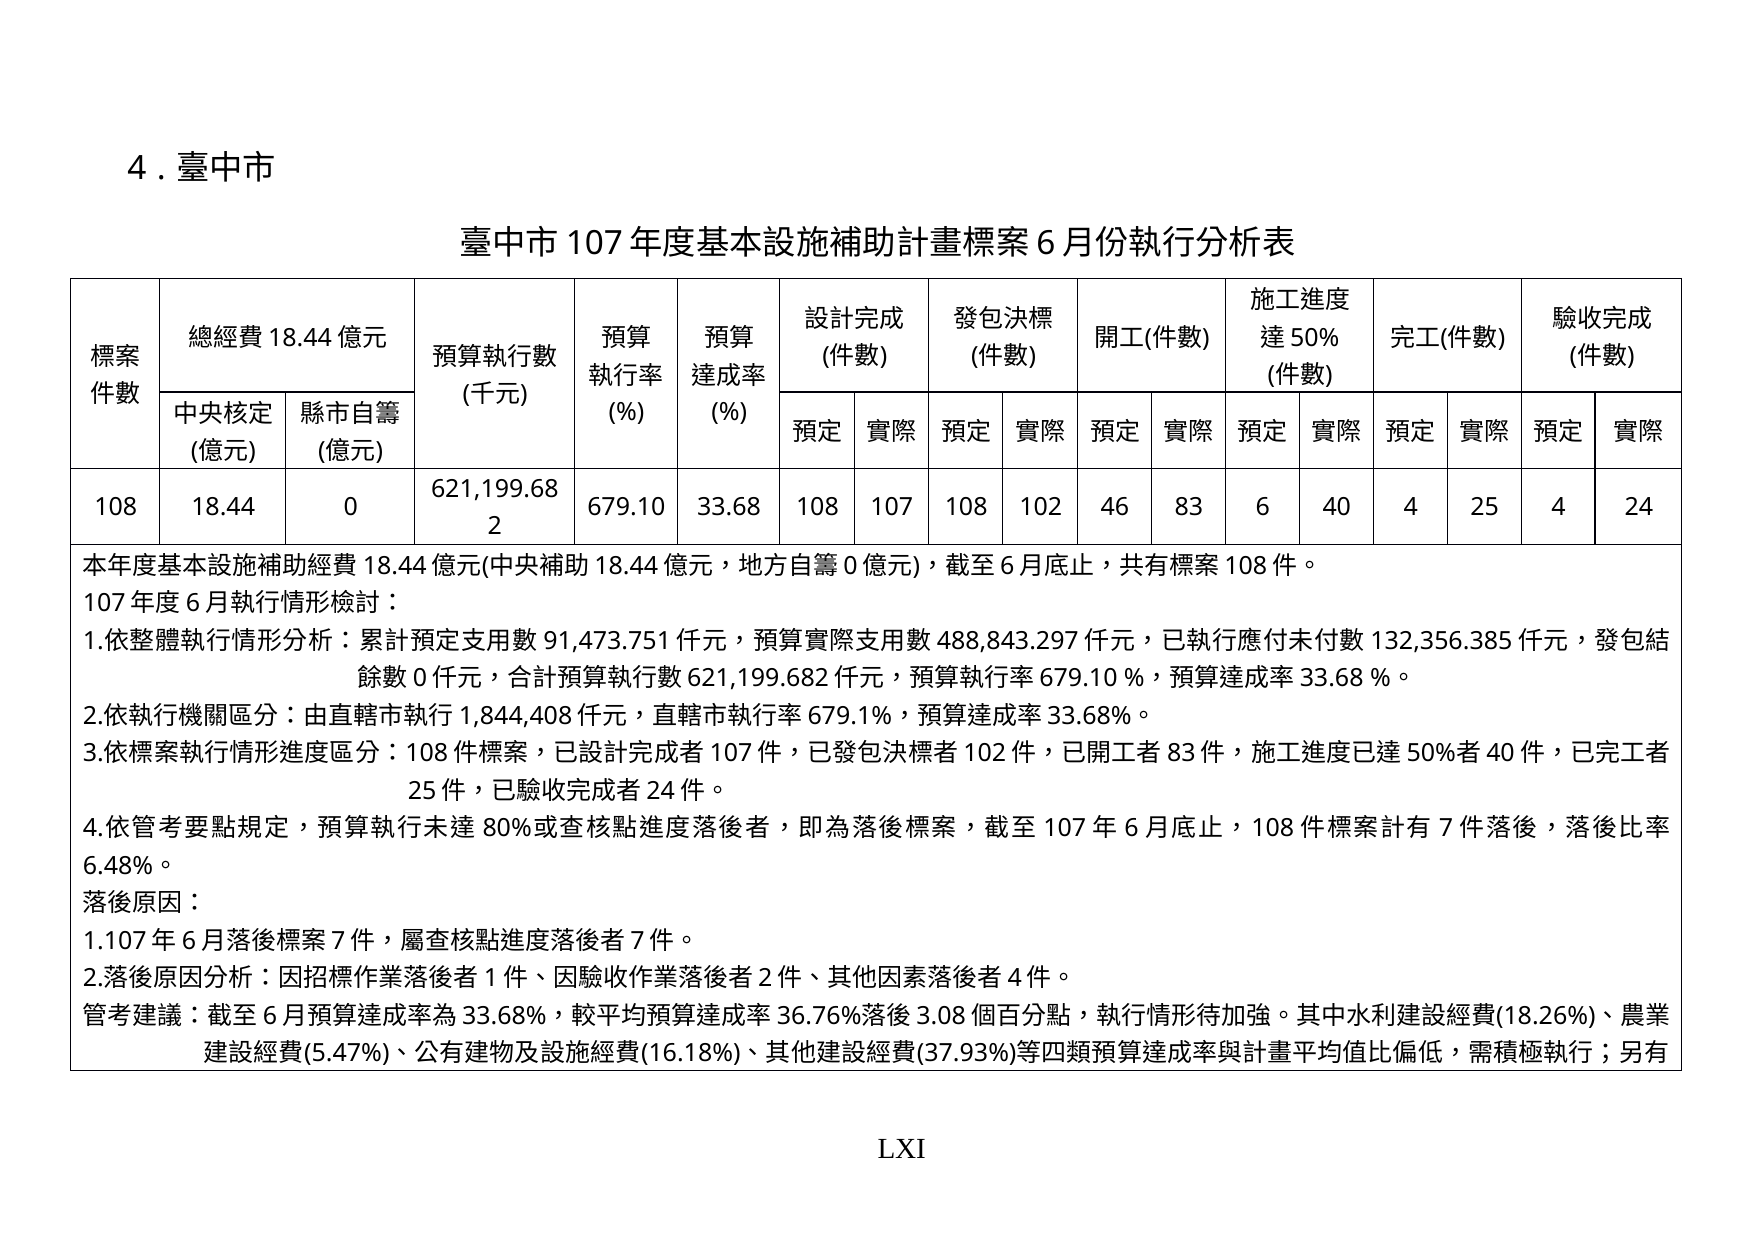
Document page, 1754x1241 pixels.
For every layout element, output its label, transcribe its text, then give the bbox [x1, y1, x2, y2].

table_cell 679.10 [575, 469, 677, 543]
table_cell 108 [929, 469, 1002, 543]
table_cell 621,199.682 [415, 469, 574, 543]
table_cell 40 [1300, 469, 1373, 543]
table_header 施工進度 達50% (件數) [1226, 279, 1373, 391]
table_header 開工(件數) [1078, 279, 1225, 391]
table_cell 108 [71, 469, 159, 543]
table_cell 實際 [1300, 393, 1373, 467]
table_cell 實際 [1152, 393, 1225, 467]
table_cell 預定 [1226, 393, 1299, 467]
table_cell 實際 [1596, 393, 1681, 467]
table_header 設計完成 (件數) [780, 279, 928, 391]
table_cell 46 [1078, 469, 1151, 543]
table_cell 102 [1003, 469, 1077, 543]
table_cell 縣市自籌 (億元) [286, 393, 414, 467]
table_header 總經費18.44億元 [160, 279, 414, 391]
table_cell 實際 [1448, 393, 1521, 467]
table_cell 實際 [1003, 393, 1077, 467]
table_header 預算執行數 (千元) [415, 279, 574, 467]
table_cell 實際 [855, 393, 928, 467]
table_cell 預定 [1078, 393, 1151, 467]
table_header 預算 執行率 (%) [575, 279, 677, 467]
table_cell 18.44 [160, 469, 285, 543]
table_header 完工(件數) [1374, 279, 1521, 391]
table_cell 中央核定 (億元) [160, 393, 285, 467]
table_cell 4 [1374, 469, 1447, 543]
table_header 驗收完成 (件數) [1522, 279, 1681, 391]
table_header 預算 達成率 (%) [678, 279, 779, 467]
text 臺中市107年度基本設施補助計畫標案6月份執行分析表 [71, 203, 1683, 278]
table_cell 83 [1152, 469, 1225, 543]
table_cell 33.68 [678, 469, 779, 543]
table_cell 107 [855, 469, 928, 543]
table_header 標案件數 [71, 279, 159, 467]
table_cell 預定 [1522, 393, 1594, 467]
table_cell 24 [1596, 469, 1681, 543]
table_cell 6 [1226, 469, 1299, 543]
table_cell 25 [1448, 469, 1521, 543]
subtitle 4.臺中市 [127, 128, 1683, 203]
table_cell 108 [780, 469, 854, 543]
table_header 發包決標 (件數) [929, 279, 1077, 391]
table_cell 預定 [780, 393, 854, 467]
table_cell 本年度基本設施補助經費18.44億元(中央補助18.44億元，地方自籌0億元)，截至6月底止，共有標案108件。 107年度6月執行情形檢討： 1.依整體執行情形分析：累計預定支用數91,473.751仟元，預算實際支用數488,843.297仟元，已執行應付未付數132,356.385仟元，發包結餘數0仟元，合計預算執行數621,199.682仟元，預算執行率679.10 %，預算達成率33.68 %。 2.依執行機關區分：由直轄市執行1,844,408仟元，直轄市執行率679.1%，預算達成率33.68%。 3.依標案執行情形進度區分：108件標案，已設計完成者107件，已發包決標者102件，已開工者83件，施工進度已達50%者40件，已完工者25件，已驗收完成者24件。 4.依管考要點規定，預算執行未達80%或查核點進度落後者，即為落後標案，截至107年6月底止，108件標案計有7件落後，落後比率6.48%。 落後原因： 1.107年6月落後標案7件，屬查核點進度落後者7件。 2.落後原因分析：因招標作業落後者1件、因驗收作業落後者2件、其他因素落後者4件。 管考建議：截至6月預算達成率為33.68%，較平均預算達成率36.76%落後3.08個百分點，執行情形待加強。其中水利建設經費(18.26%)、農業建設經費(5.47%)、公有建物及設施經費(16.18%)、其他建設經費(37.93%)等四類預算達成率與計畫平均值比偏低，需積極執行；另有 [71, 545, 1681, 1069]
table_cell 0 [286, 469, 414, 543]
table_cell 預定 [929, 393, 1002, 467]
table_cell 預定 [1374, 393, 1447, 467]
table_cell 4 [1522, 469, 1594, 543]
